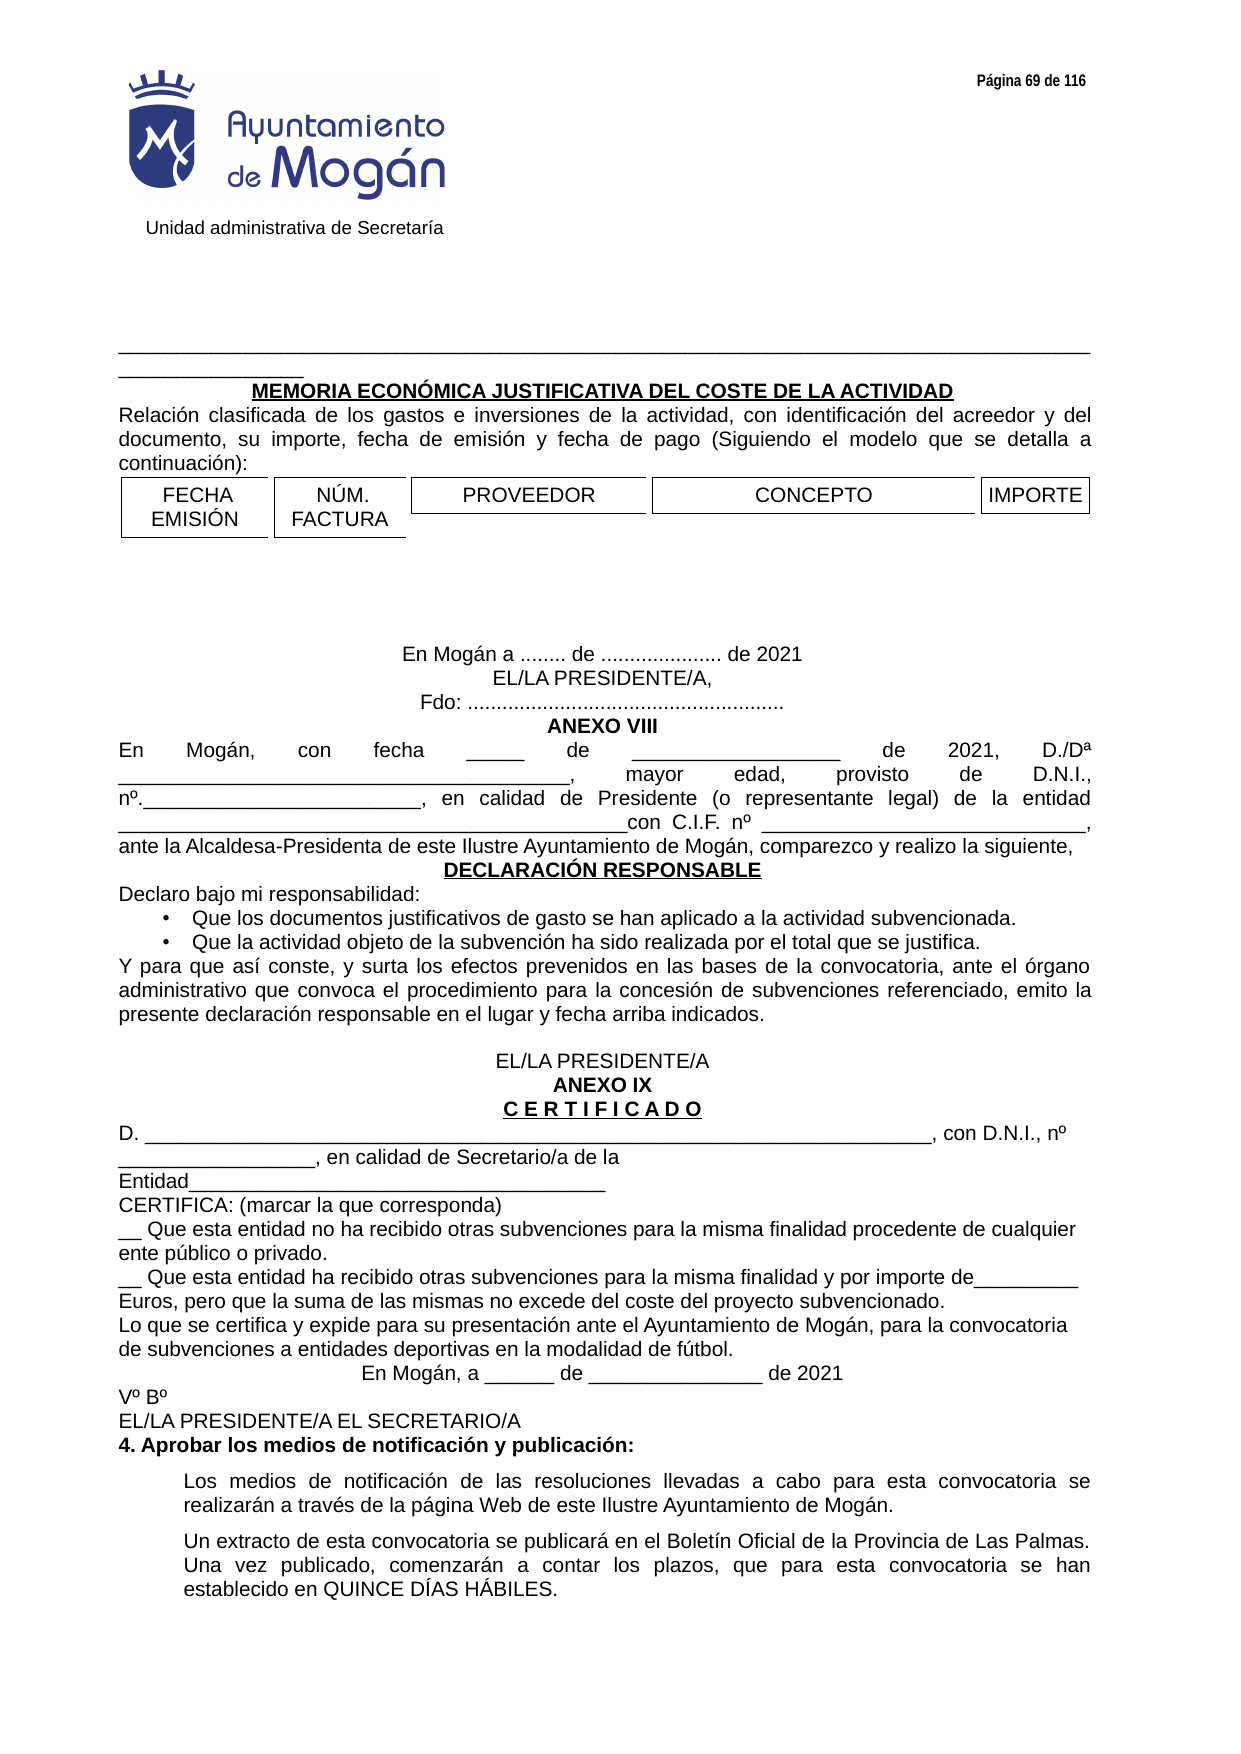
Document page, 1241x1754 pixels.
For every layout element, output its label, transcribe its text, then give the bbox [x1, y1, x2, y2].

table_cell [409, 553, 649, 582]
table_cell [409, 612, 649, 642]
list Que los documentos justificativos de gasto se han aplicado a la actividad subvencionada. [162, 905, 1092, 929]
table_cell [271, 582, 408, 612]
table_cell [649, 612, 978, 642]
table_cell [978, 612, 1092, 642]
table_cell [118, 582, 271, 612]
text En Mogán, a ______ de _______________ de 2021 [118, 1361, 1092, 1385]
text EL/LA PRESIDENTE/A [118, 1049, 1092, 1073]
text En Mogán a ........ de ..................... de 2021 [118, 642, 1092, 666]
text _________________, en calidad de Secretario/a de la Entidad____________________________________ [118, 1145, 1092, 1193]
text CERTIFICA: (marcar la que corresponda) [118, 1193, 1092, 1217]
text C E R T I F I C A D O [118, 1097, 1092, 1121]
text Vº Bº [118, 1385, 1092, 1409]
table_cell [271, 553, 408, 582]
table_header PROVEEDOR [409, 474, 649, 552]
table_cell [649, 553, 978, 582]
text EL/LA PRESIDENTE/A EL SECRETARIO/A [118, 1409, 1092, 1433]
text En Mogán, con fecha _____ de __________________ de 2021, D./Dª _______________________________________, mayor edad, provisto de D.N.I., nº.________________________, en calidad de Presidente (o representante legal) de la entidad ____________________________________________con C.I.F. nº ____________________________, ante la Alcaldesa-Presidenta de este Ilustre Ayuntamiento de Mogán, comparezco y realizo la siguiente, [118, 738, 1092, 857]
text Y para que así conste, y surta los efectos prevenidos en las bases de la convocatoria, ante el órgano administrativo que convoca el procedimiento para la concesión de subvenciones referenciado, emito la presente declaración responsable en el lugar y fecha arriba indicados. [118, 953, 1092, 1025]
table_header FECHA EMISIÓN [118, 474, 271, 552]
table_cell [118, 612, 271, 642]
table_cell [118, 553, 271, 582]
table_cell [409, 582, 649, 612]
text 4. Aprobar los medios de notificación y publicación: [118, 1433, 1092, 1457]
table_cell [978, 553, 1092, 582]
text Relación clasificada de los gastos e inversiones de la actividad, con identificación del acreedor y del documento, su importe, fecha de emisión y fecha de pago (Siguiendo el modelo que se detalla a continuación): [118, 402, 1092, 474]
text EL/LA PRESIDENTE/A, [118, 666, 1092, 690]
text Los medios de notificación de las resoluciones llevadas a cabo para esta convocatoria se realizarán a través de la página Web de este Ilustre Ayuntamiento de Mogán. [183, 1469, 1092, 1517]
text Lo que se certifica y expide para su presentación ante el Ayuntamiento de Mogán, para la convocatoria de subvenciones a entidades deportivas en la modalidad de fútbol. [118, 1313, 1092, 1361]
text ____________________________________________________________________________________________________ [118, 331, 1092, 378]
table_cell [978, 582, 1092, 612]
text MEMORIA ECONÓMICA JUSTIFICATIVA DEL COSTE DE LA ACTIVIDAD [118, 378, 1092, 402]
text ANEXO IX [118, 1073, 1092, 1097]
table_header IMPORTE [978, 474, 1092, 552]
text __ Que esta entidad ha recibido otras subvenciones para la misma finalidad y por importe de_________ Euros, pero que la suma de las mismas no excede del coste del proyecto subvencionado. [118, 1265, 1092, 1313]
text ANEXO VIII [118, 714, 1092, 738]
table_cell [271, 612, 408, 642]
text D. ____________________________________________________________________, con D.N.I., nº [118, 1121, 1092, 1145]
text DECLARACIÓN RESPONSABLE [118, 857, 1092, 881]
text __ Que esta entidad no ha recibido otras subvenciones para la misma finalidad procedente de cualquier ente público o privado. [118, 1217, 1092, 1265]
table_header NÚM. FACTURA [271, 474, 408, 552]
table_cell [649, 582, 978, 612]
text Fdo: ....................................................... [118, 690, 1092, 714]
text Un extracto de esta convocatoria se publicará en el Boletín Oficial de la Provincia de Las Palmas. Una vez publicado, comenzarán a contar los plazos, que para esta convocatoria se han establecido en QUINCE DÍAS HÁBILES. [183, 1529, 1092, 1601]
text Declaro bajo mi responsabilidad: [118, 881, 1092, 905]
picture [128, 70, 445, 206]
table_header CONCEPTO [649, 474, 978, 552]
list Que la actividad objeto de la subvención ha sido realizada por el total que se justifica. [162, 929, 1092, 953]
